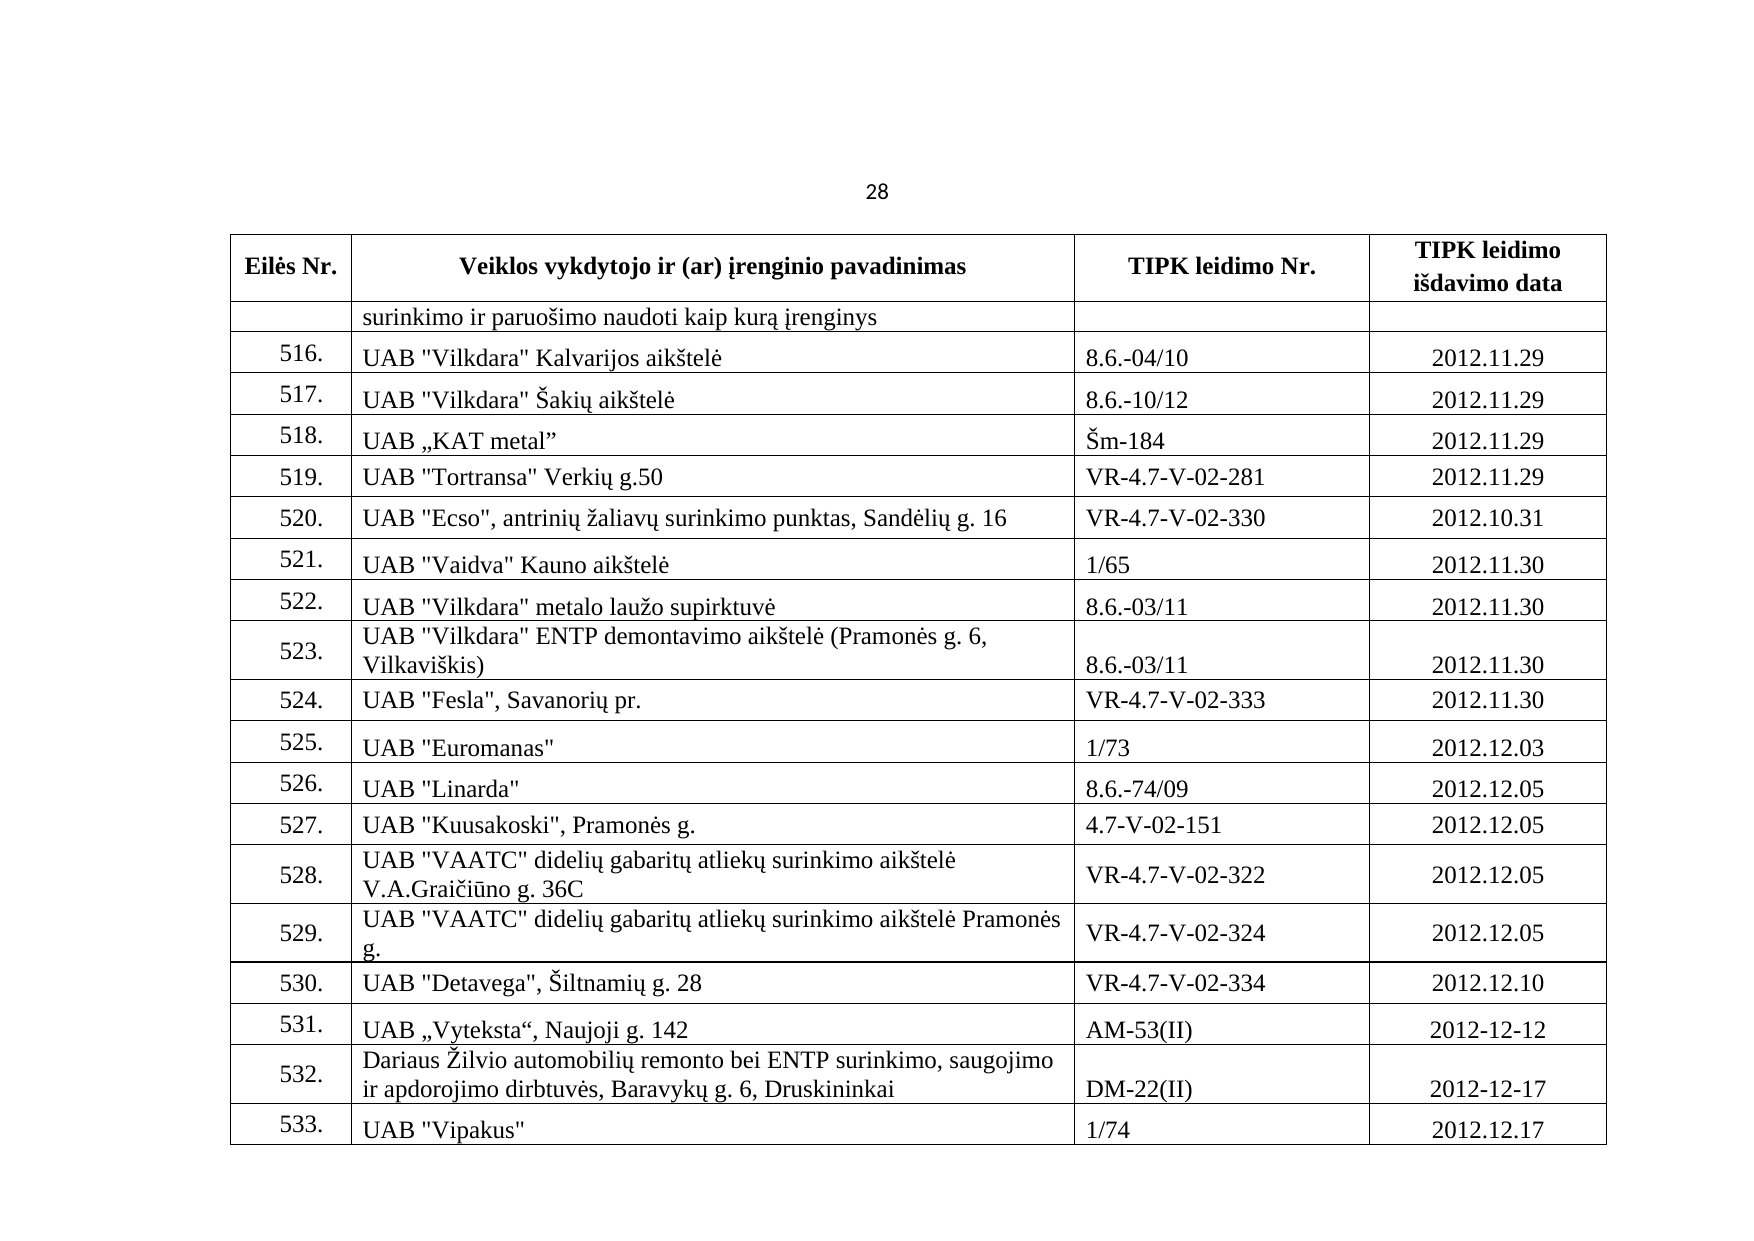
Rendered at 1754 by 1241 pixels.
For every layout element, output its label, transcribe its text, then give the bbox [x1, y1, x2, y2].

table_cell UAB "VAATC" didelių gabaritų atliekų surinkimo aikštelė Pramonės g. [352, 904, 1074, 961]
table_cell VR-4.7-V-02-324 [1075, 904, 1369, 961]
table_cell 2012.12.05 [1370, 845, 1606, 903]
table_cell VR-4.7-V-02-330 [1075, 497, 1369, 538]
table_cell UAB "Kuusakoski", Pramonės g. [352, 804, 1074, 844]
table_cell 2012.11.30 [1370, 621, 1606, 679]
table_cell UAB "Vilkdara" ENTP demontavimo aikštelė (Pramonės g. 6, Vilkaviškis) [352, 621, 1074, 679]
table_cell 516. [231, 332, 351, 372]
table_cell 2012-12-12 [1370, 1004, 1606, 1044]
table_cell 1/73 [1075, 721, 1369, 762]
table_cell 2012.11.29 [1370, 456, 1606, 496]
table_cell 529. [231, 904, 351, 961]
table_cell 1/74 [1075, 1104, 1369, 1144]
table_cell 532. [231, 1045, 351, 1103]
table_cell [1075, 302, 1369, 331]
table_header Eilės Nr. [231, 235, 351, 301]
table_cell 528. [231, 845, 351, 903]
table_cell UAB „KAT metal” [352, 415, 1074, 455]
table_cell 526. [231, 763, 351, 803]
table_cell 2012.11.30 [1370, 580, 1606, 620]
table_cell VR-4.7-V-02-281 [1075, 456, 1369, 496]
table_cell Šm-184 [1075, 415, 1369, 455]
table_cell UAB "Tortransa" Verkių g.50 [352, 456, 1074, 496]
table_cell 518. [231, 415, 351, 455]
table_header TIPK leidimo Nr. [1075, 235, 1369, 301]
table_cell 8.6.-03/11 [1075, 580, 1369, 620]
table_cell 2012.12.05 [1370, 763, 1606, 803]
table_cell 522. [231, 580, 351, 620]
table_cell 525. [231, 721, 351, 762]
table_cell 2012.12.17 [1370, 1104, 1606, 1144]
table_cell VR-4.7-V-02-334 [1075, 963, 1369, 1003]
table_cell 2012-12-17 [1370, 1045, 1606, 1103]
table_cell UAB "Vilkdara" Šakių aikštelė [352, 373, 1074, 413]
table_cell 4.7-V-02-151 [1075, 804, 1369, 844]
table_cell UAB "Ecso", antrinių žaliavų surinkimo punktas, Sandėlių g. 16 [352, 497, 1074, 538]
table_cell 531. [231, 1004, 351, 1044]
table_cell Dariaus Žilvio automobilių remonto bei ENTP surinkimo, saugojimo ir apdorojimo dirbtuvės, Baravykų g. 6, Druskininkai [352, 1045, 1074, 1103]
table_header Veiklos vykdytojo ir (ar) įrenginio pavadinimas [352, 235, 1074, 301]
table_cell UAB "Vilkdara" Kalvarijos aikštelė [352, 332, 1074, 372]
table_cell AM-53(II) [1075, 1004, 1369, 1044]
table_cell 8.6.-10/12 [1075, 373, 1369, 413]
table_cell 530. [231, 963, 351, 1003]
table_cell UAB "Vilkdara" metalo laužo supirktuvė [352, 580, 1074, 620]
table_cell UAB "VAATC" didelių gabaritų atliekų surinkimo aikštelė V.A.Graičiūno g. 36C [352, 845, 1074, 903]
table_cell 2012.11.30 [1370, 539, 1606, 579]
table_cell DM-22(II) [1075, 1045, 1369, 1103]
table_cell 8.6.-74/09 [1075, 763, 1369, 803]
table_cell surinkimo ir paruošimo naudoti kaip kurą įrenginys [352, 302, 1074, 331]
table_cell 8.6.-03/11 [1075, 621, 1369, 679]
table_cell 517. [231, 373, 351, 413]
table_cell 2012.11.29 [1370, 415, 1606, 455]
table_cell UAB "Linarda" [352, 763, 1074, 803]
table_cell 2012.12.05 [1370, 804, 1606, 844]
table_cell 2012.11.29 [1370, 332, 1606, 372]
table_cell 533. [231, 1104, 351, 1144]
table_cell 2012.11.30 [1370, 680, 1606, 720]
table_cell 2012.12.03 [1370, 721, 1606, 762]
table_cell 523. [231, 621, 351, 679]
table_cell UAB „Vyteksta“, Naujoji g. 142 [352, 1004, 1074, 1044]
table_cell [231, 302, 351, 331]
table_cell VR-4.7-V-02-322 [1075, 845, 1369, 903]
table_cell UAB "Euromanas" [352, 721, 1074, 762]
table_cell UAB "Vipakus" [352, 1104, 1074, 1144]
table_cell [1370, 302, 1606, 331]
table_cell 2012.12.10 [1370, 963, 1606, 1003]
table_cell 2012.12.05 [1370, 904, 1606, 961]
table_cell 521. [231, 539, 351, 579]
table_cell UAB "Detavega", Šiltnamių g. 28 [352, 963, 1074, 1003]
table_cell 520. [231, 497, 351, 538]
table_cell 527. [231, 804, 351, 844]
table_cell 524. [231, 680, 351, 720]
table_cell 1/65 [1075, 539, 1369, 579]
table_cell UAB "Fesla", Savanorių pr. [352, 680, 1074, 720]
table_cell VR-4.7-V-02-333 [1075, 680, 1369, 720]
table_cell 2012.10.31 [1370, 497, 1606, 538]
table_cell 2012.11.29 [1370, 373, 1606, 413]
table_cell UAB "Vaidva" Kauno aikštelė [352, 539, 1074, 579]
table_header TIPK leidimo išdavimo data [1370, 235, 1606, 301]
table_cell 8.6.-04/10 [1075, 332, 1369, 372]
table_cell 519. [231, 456, 351, 496]
